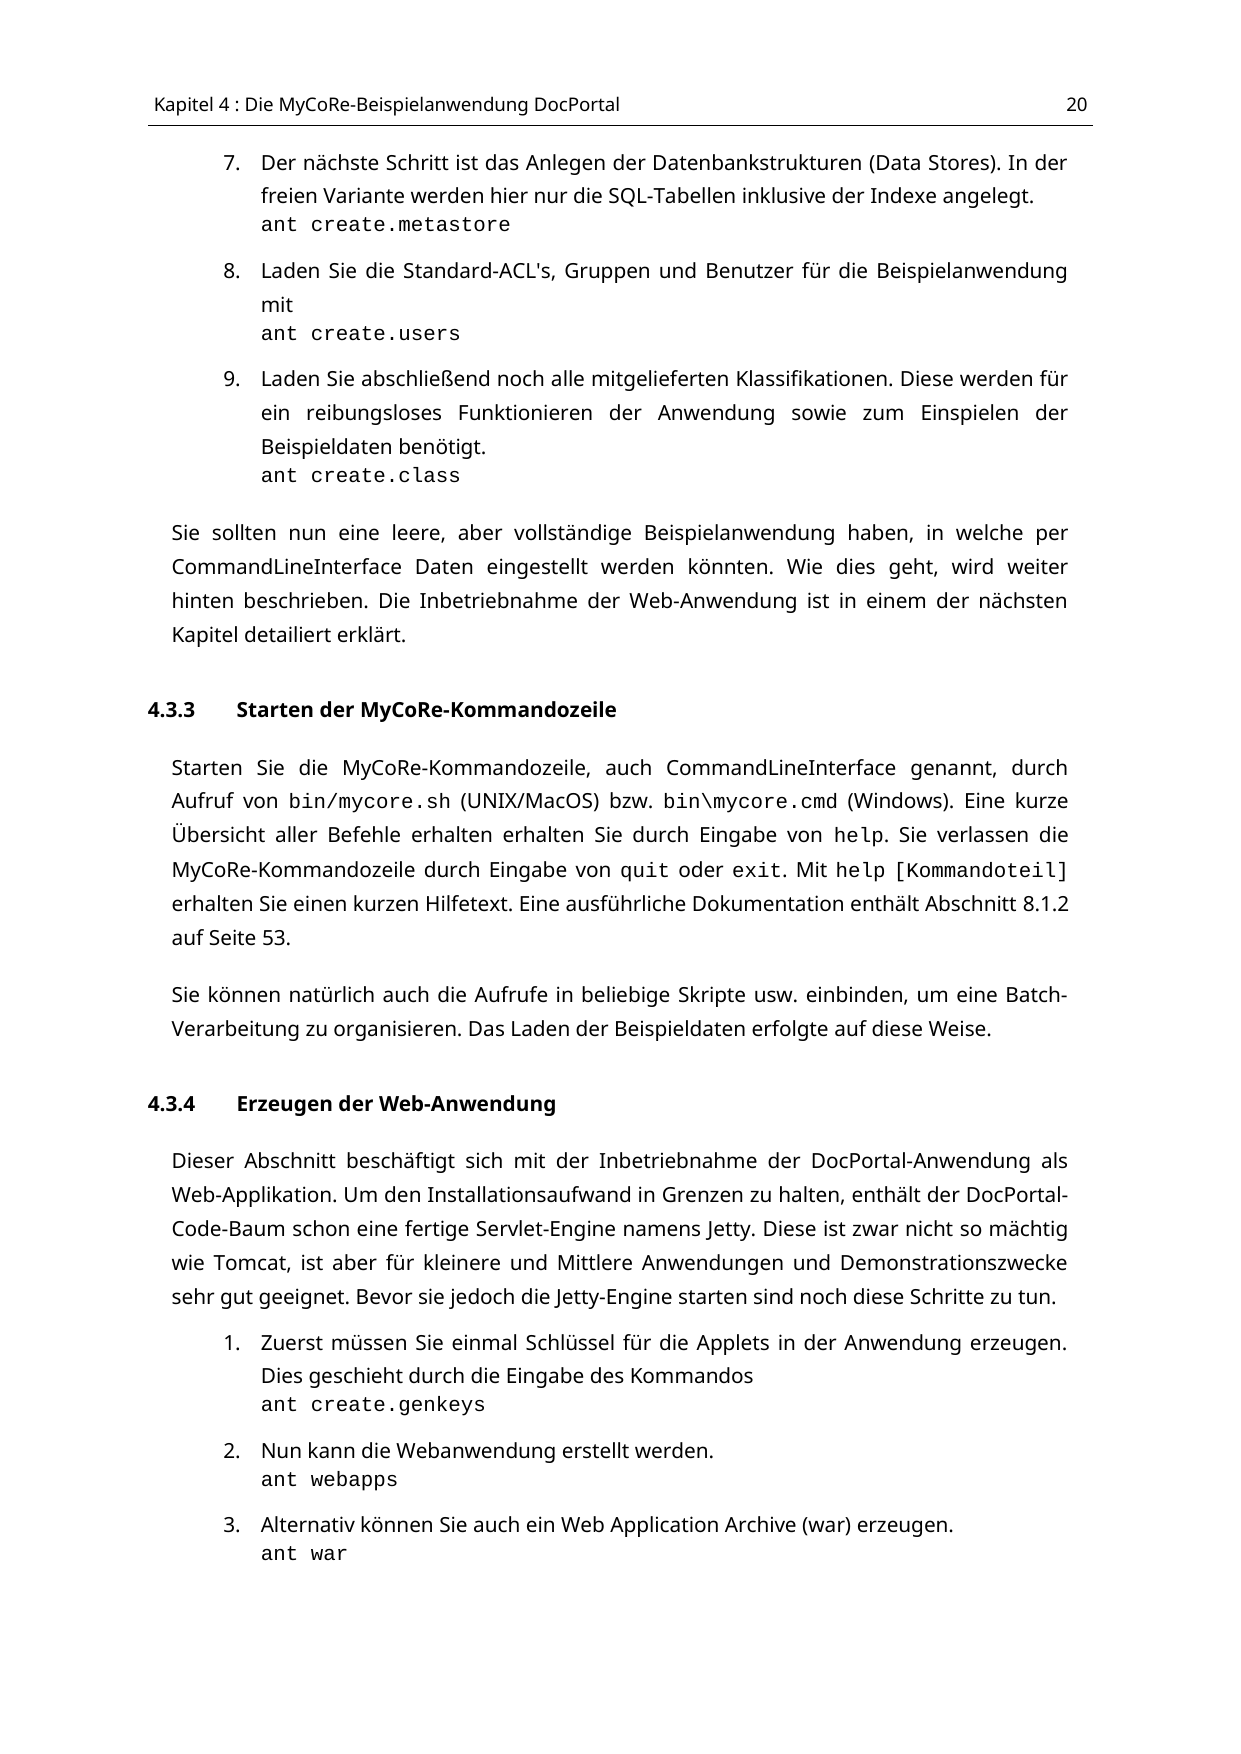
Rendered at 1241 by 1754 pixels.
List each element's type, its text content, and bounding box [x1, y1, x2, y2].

subtitle Starten der MyCoRe-Kommandozeile [148, 695, 1092, 723]
list Nun kann die Webanwendung erstellt werden. ant webapps [185, 1436, 1069, 1492]
text Sie sollten nun eine leere, aber vollständige Beispielanwendung haben, in welche per CommandLineInterface Daten eingestellt werden könnten. Wie dies geht, wird weiter hinten beschrieben. Die Inbetriebnahme der Web-Anwendung ist in einem der nächsten Kapitel detailiert erklärt. [171, 518, 1069, 648]
text Sie können natürlich auch die Aufrufe in beliebige Skripte usw. einbinden, um eine Batch-Verarbeitung zu organisieren. Das Laden der Beispieldaten erfolgte auf diese Weise. [171, 980, 1069, 1042]
list Laden Sie abschließend noch alle mitgelieferten Klassifikationen. Diese werden für ein reibungsloses Funktionieren der Anwendung sowie zum Einspielen der Beispieldaten benötigt. ant create.class [185, 364, 1069, 489]
list Zuerst müssen Sie einmal Schlüssel für die Applets in der Anwendung erzeugen. Dies geschieht durch die Eingabe des Kommandos ant create.genkeys [185, 1328, 1069, 1418]
list Laden Sie die Standard-ACL's, Gruppen und Benutzer für die Beispielanwendung mit ant create.users [185, 256, 1069, 346]
text Starten Sie die MyCoRe-Kommandozeile, auch CommandLineInterface genannt, durch Aufruf von bin/mycore.sh (UNIX/MacOS) bzw. bin\mycore.cmd (Windows). Eine kurze Übersicht aller Befehle erhalten erhalten Sie durch Eingabe von help. Sie verlassen die MyCoRe-Kommandozeile durch Eingabe von quit oder exit. Mit help [Kommandoteil] erhalten Sie einen kurzen Hilfetext. Eine ausführliche Dokumentation enthält Abschnitt 8.1.2 auf Seite 48. [171, 753, 1069, 951]
subtitle Erzeugen der Web-Anwendung [148, 1089, 1092, 1117]
list Alternativ können Sie auch ein Web Application Archive (war) erzeugen. ant war [185, 1511, 1069, 1567]
text Dieser Abschnitt beschäftigt sich mit der Inbetriebnahme der DocPortal-Anwendung als Web-Applikation. Um den Installationsaufwand in Grenzen zu halten, enthält der DocPortal-Code-Baum schon eine fertige Servlet-Engine namens Jetty. Diese ist zwar nicht so mächtig wie Tomcat, ist aber für kleinere und Mittlere Anwendungen und Demonstrationszwecke sehr gut geeignet. Bevor sie jedoch die Jetty-Engine starten sind noch diese Schritte zu tun. [171, 1147, 1069, 1310]
list Der nächste Schritt ist das Anlegen der Datenbankstrukturen (Data Stores). In der freien Variante werden hier nur die SQL-Tabellen inklusive der Indexe angelegt. ant create.metastore [185, 148, 1069, 238]
